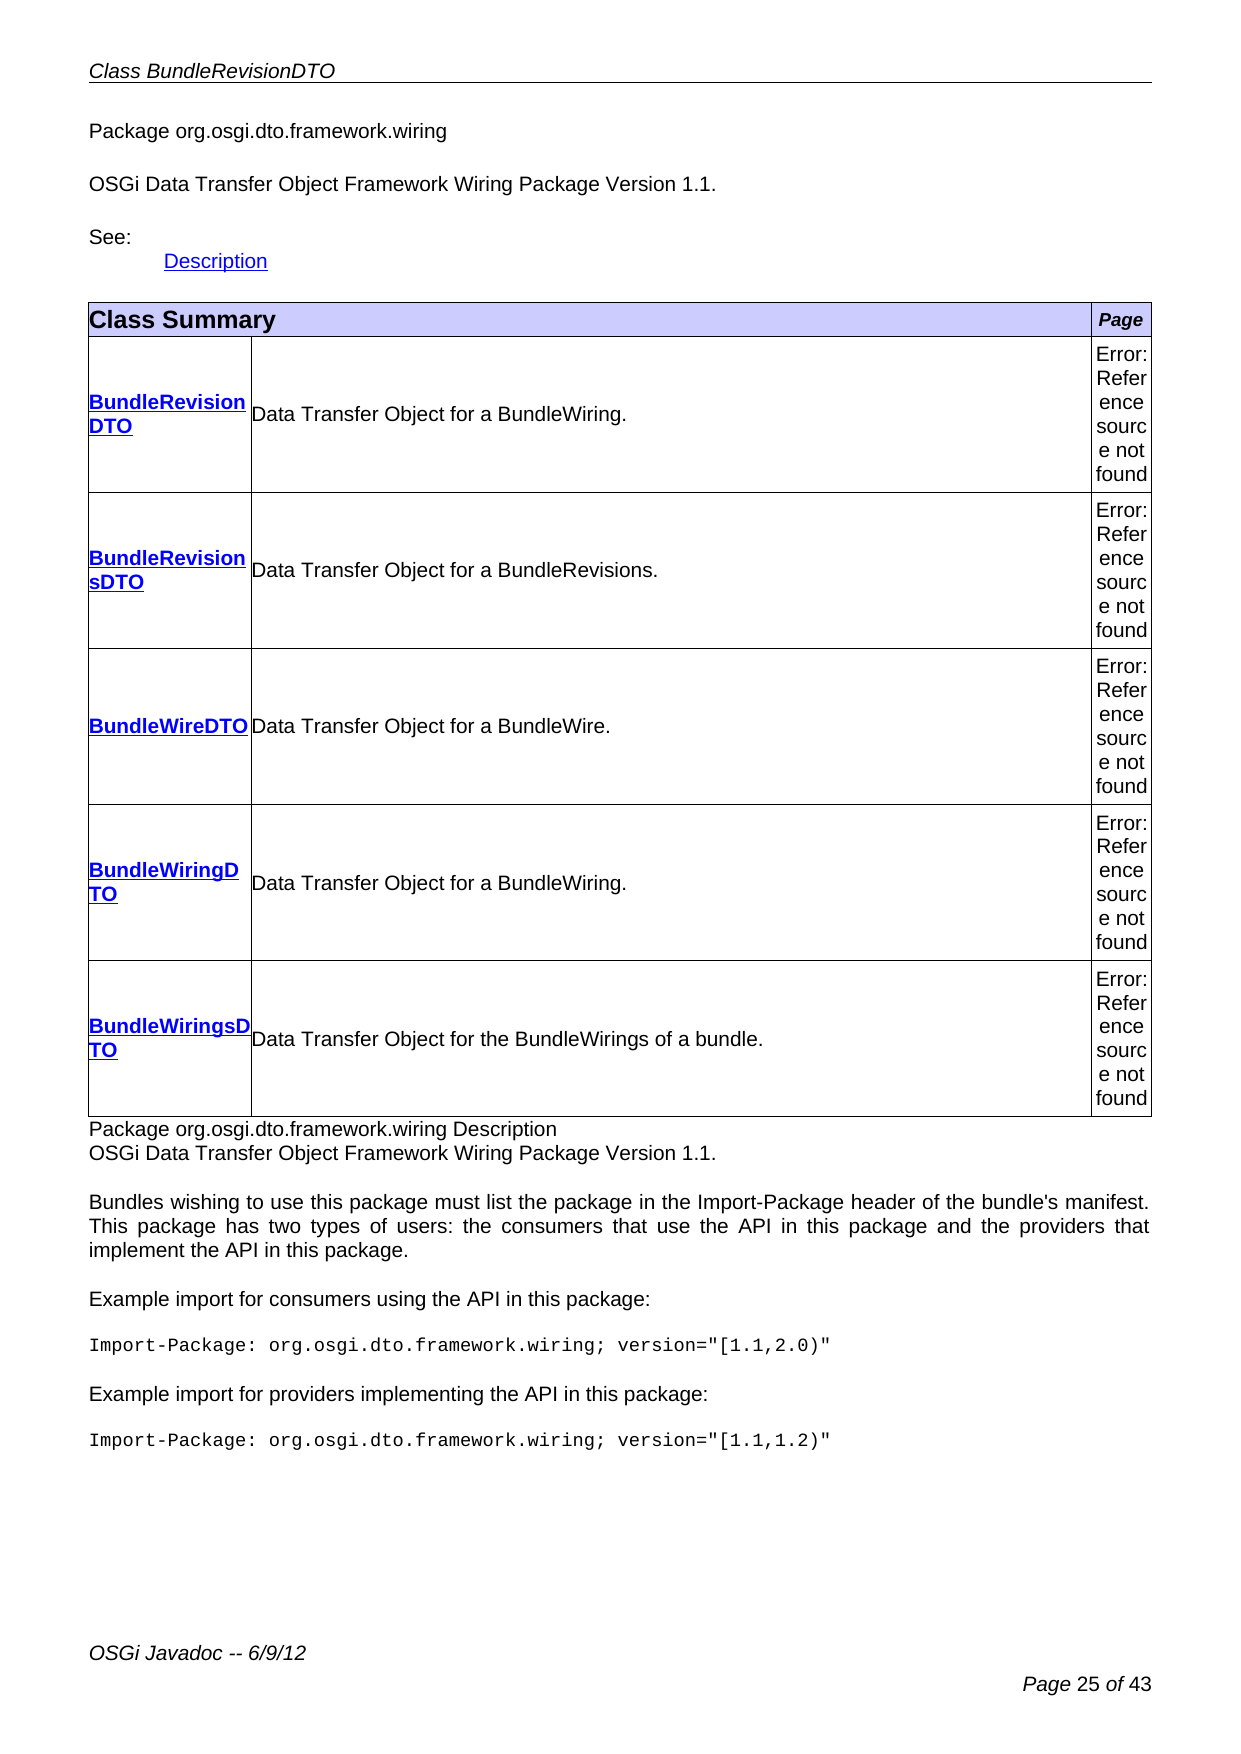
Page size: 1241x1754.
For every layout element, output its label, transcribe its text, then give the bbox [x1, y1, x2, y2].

text Package org.osgi.dto.framework.wiring [88, 118, 1152, 142]
table_cell BundleRevisionDTO [89, 337, 251, 492]
table_cell BundleWiringDTO [89, 805, 251, 960]
text Bundles wishing to use this package must list the package in the Import-Package header of the bundle's manifest. This package has two types of users: the consumers that use the API in this package and the providers that implement the API in this package. [88, 1190, 1152, 1262]
table_cell Error: Reference source not found [1092, 961, 1151, 1116]
table_cell Error: Reference source not found [1092, 649, 1151, 804]
text OSGi Data Transfer Object Framework Wiring Package Version 1.1. [88, 172, 1152, 196]
table_cell Data Transfer Object for a BundleRevisions. [252, 493, 1091, 648]
table_cell Data Transfer Object for a BundleWire. [252, 649, 1091, 804]
table_cell TO [89, 1036, 251, 1116]
table_cell Error: Reference source not found [1092, 805, 1151, 960]
table_header Page [1092, 303, 1151, 336]
text OSGi Data Transfer Object Framework Wiring Package Version 1.1. [88, 1141, 1152, 1165]
text Description [163, 249, 1152, 273]
text Import-Package: org.osgi.dto.framework.wiring; version="[1.1,2.0)" [88, 1336, 1152, 1357]
text Example import for providers implementing the API in this package: [88, 1382, 1152, 1406]
text Package org.osgi.dto.framework.wiring Description [88, 1117, 1152, 1141]
table_cell Error: Reference source not found [1092, 337, 1151, 492]
text See: [88, 225, 1152, 249]
table_cell BundleRevisionsDTO [89, 493, 251, 648]
table_cell BundleWiringsD [89, 961, 251, 1035]
table_cell BundleWireDTO [89, 649, 251, 804]
table_cell Data Transfer Object for a BundleWiring. [252, 337, 1091, 492]
table_cell Error: Reference source not found [1092, 493, 1151, 648]
table_header Class Summary [89, 303, 1091, 336]
text Example import for consumers using the API in this package: [88, 1287, 1152, 1311]
text Import-Package: org.osgi.dto.framework.wiring; version="[1.1,1.2)" [88, 1431, 1152, 1452]
table_cell Data Transfer Object for the BundleWirings of a bundle. [252, 961, 1091, 1116]
table_cell Data Transfer Object for a BundleWiring. [252, 805, 1091, 960]
